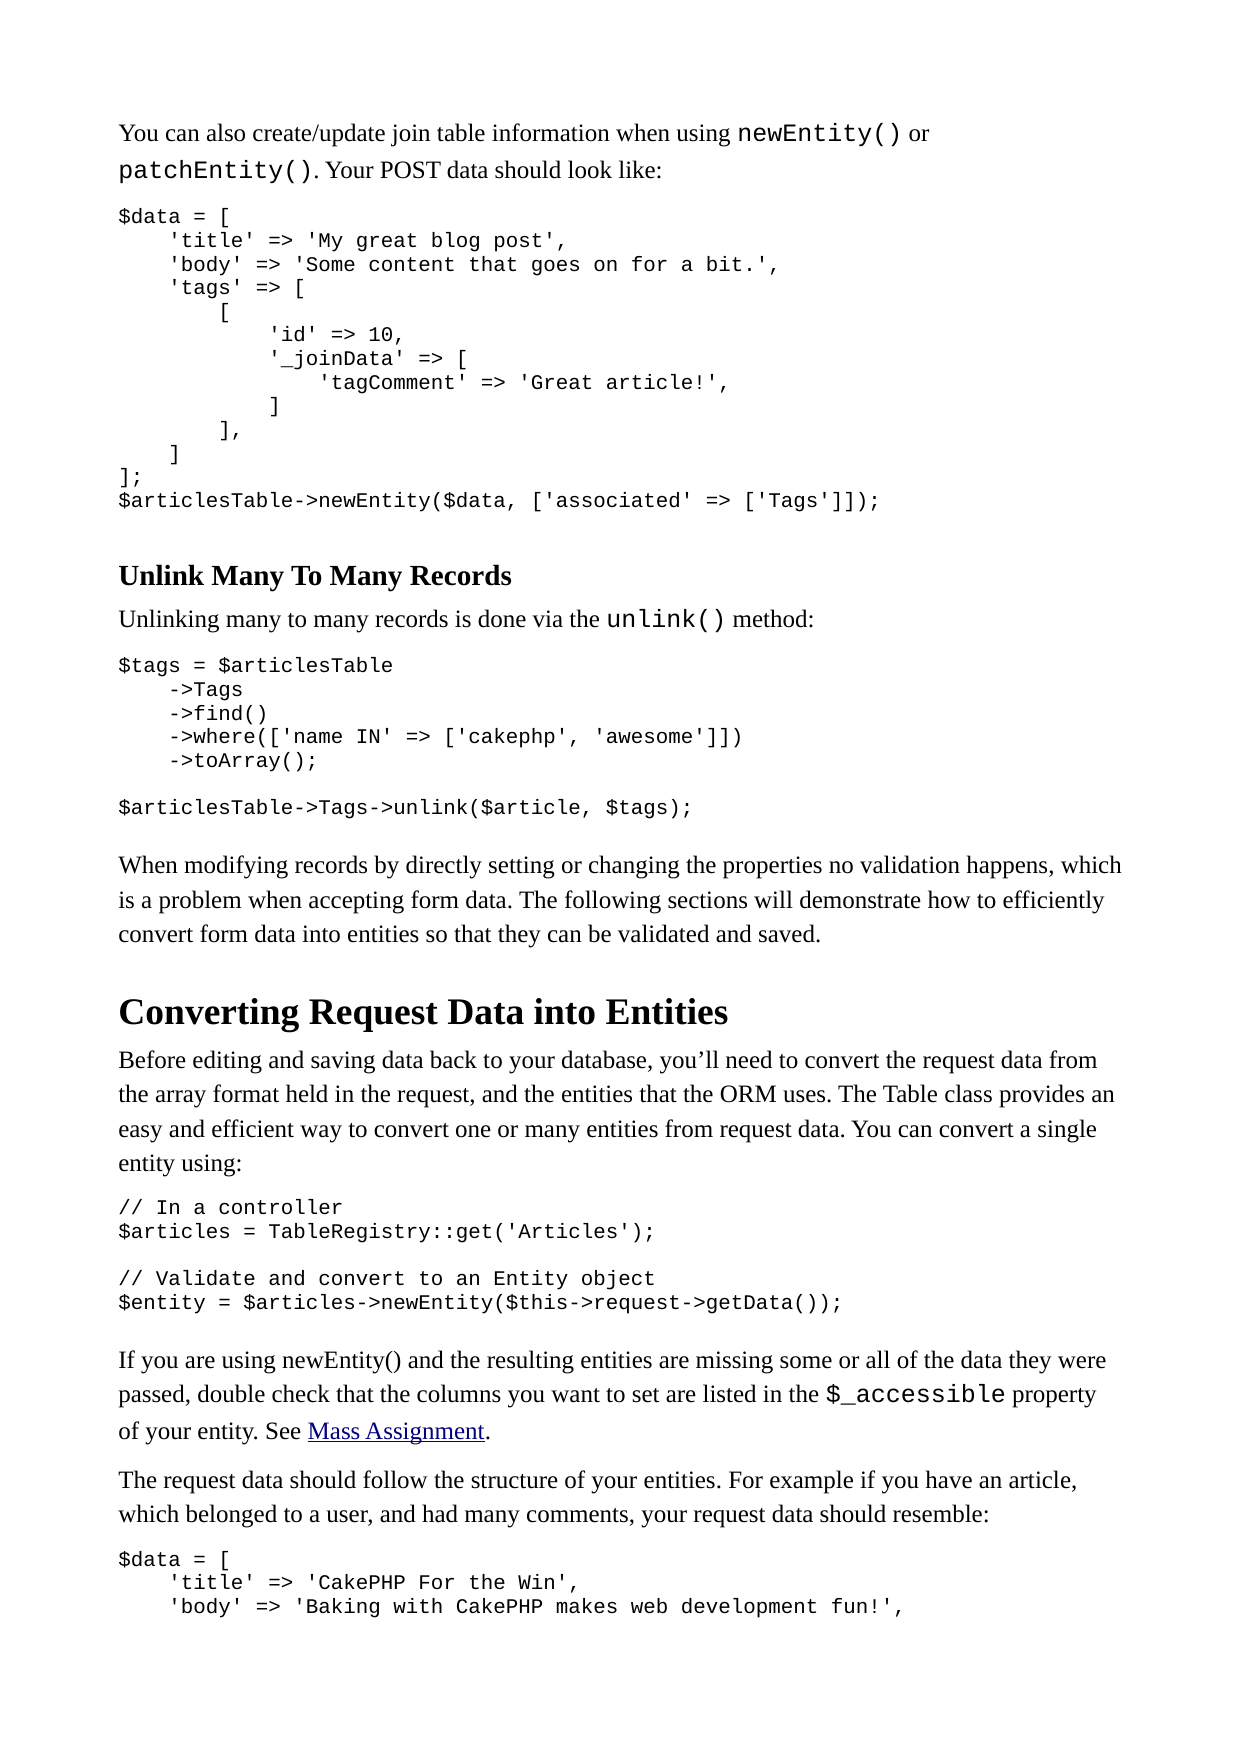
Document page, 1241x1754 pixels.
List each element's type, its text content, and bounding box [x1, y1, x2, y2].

text 'tags' => [ [118, 277, 1122, 301]
text $tags = $articlesTable [118, 655, 1122, 679]
text ->find() [118, 703, 1122, 726]
text ] [118, 395, 1122, 419]
text ->where(['name IN' => ['cakephp', 'awesome']]) [118, 726, 1122, 750]
subtitle Unlink Many To Many Records [118, 558, 1122, 591]
text // Validate and convert to an Entity object [118, 1268, 1122, 1292]
text If you are using newEntity() and the resulting entities are missing some or all of the data they were passed, double check that the columns you want to set are listed in the $_accessible property of your entity. See Mass Assignment. [118, 1345, 1122, 1445]
text 'body' => 'Some content that goes on for a bit.', [118, 253, 1122, 277]
text 'title' => 'CakePHP For the Win', [118, 1572, 1122, 1596]
text $data = [ [118, 206, 1122, 230]
text ] [118, 443, 1122, 466]
text $articlesTable->newEntity($data, ['associated' => ['Tags']]); [118, 490, 1122, 514]
text ]; [118, 466, 1122, 490]
text 'tagComment' => 'Great article!', [118, 372, 1122, 395]
text Before editing and saving data back to your database, you’ll need to convert the request data from the array format held in the request, and the entities that the ORM uses. The Table class provides an easy and efficient way to convert one or many entities from request data. You can convert a single entity using: [118, 1045, 1122, 1177]
text The request data should follow the structure of your entities. For example if you have an article, which belonged to a user, and had many comments, your request data should resemble: [118, 1465, 1122, 1528]
text $data = [ [118, 1549, 1122, 1572]
text '_joinData' => [ [118, 348, 1122, 372]
text ->Tags [118, 679, 1122, 703]
text $articles = TableRegistry::get('Articles'); [118, 1221, 1122, 1244]
text 'title' => 'My great blog post', [118, 230, 1122, 253]
text $articlesTable->Tags->unlink($article, $tags); [118, 797, 1122, 821]
text ], [118, 419, 1122, 443]
text Unlinking many to many records is done via the unlink() method: [118, 604, 1122, 634]
text [ [118, 301, 1122, 324]
text When modifying records by directly setting or changing the properties no validation happens, which is a problem when accepting form data. The following sections will demonstrate how to efficiently convert form data into entities so that they can be validated and saved. [118, 850, 1122, 948]
text $entity = $articles->newEntity($this->request->getData()); [118, 1292, 1122, 1316]
text ->toArray(); [118, 750, 1122, 773]
text // In a controller [118, 1197, 1122, 1221]
subtitle Converting Request Data into Entities [118, 989, 1122, 1032]
text You can also create/update join table information when using newEntity() or patchEntity(). Your POST data should look like: [118, 118, 1122, 186]
text 'id' => 10, [118, 324, 1122, 348]
text 'body' => 'Baking with CakePHP makes web development fun!', [118, 1596, 1122, 1619]
